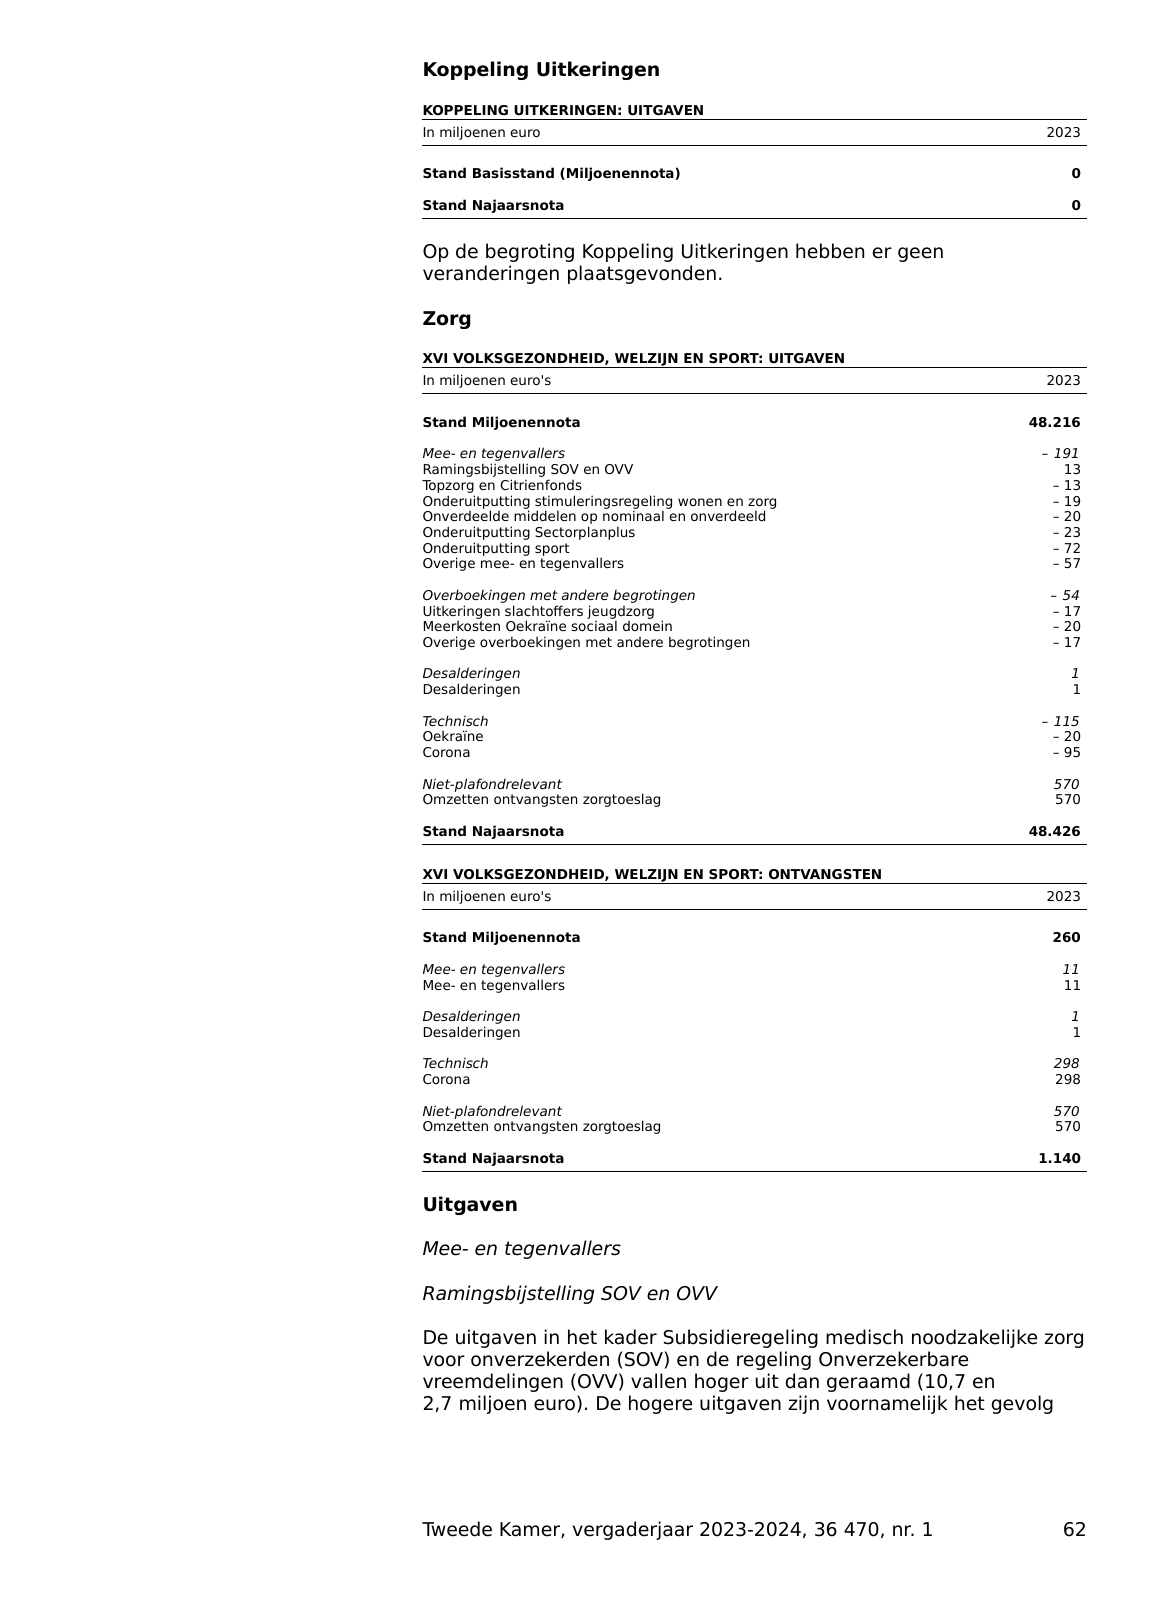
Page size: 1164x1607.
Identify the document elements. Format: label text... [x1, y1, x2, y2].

table_cell Stand Miljoenennota [422, 415, 983, 430]
table_cell 0 [983, 166, 1087, 182]
table_cell Technisch [422, 1056, 983, 1072]
table_cell Meerkosten Oekraïne sociaal domein [422, 619, 983, 635]
table_cell Corona [422, 745, 983, 761]
table_cell [422, 651, 983, 666]
table_cell 570 [983, 1103, 1087, 1119]
table_cell – 20 [983, 619, 1087, 635]
table_cell 0 [983, 198, 1087, 218]
table_cell – 115 [983, 714, 1087, 729]
table_cell [983, 146, 1087, 166]
table_cell [422, 946, 983, 962]
table_cell [422, 182, 983, 198]
table_cell In miljoenen euro [422, 120, 983, 145]
table_cell – 13 [983, 478, 1087, 493]
table_cell [983, 993, 1087, 1009]
table_cell Overige mee- en tegenvallers [422, 556, 983, 572]
table_cell [983, 1088, 1087, 1103]
table_cell Mee- en tegenvallers [422, 978, 983, 993]
table_cell Omzetten ontvangsten zorgtoeslag [422, 1119, 983, 1135]
table_cell 11 [983, 962, 1087, 977]
table_cell Oekraïne [422, 729, 983, 745]
table_cell – 23 [983, 525, 1087, 541]
table_cell [422, 146, 983, 166]
table_cell 1.140 [983, 1151, 1087, 1171]
table_cell 1 [983, 1025, 1087, 1040]
table_cell – 19 [983, 493, 1087, 509]
subtitle Zorg [422, 307, 1087, 329]
subtitle Koppeling Uitkeringen [422, 59, 1087, 81]
table_cell Technisch [422, 714, 983, 729]
table_cell In miljoenen euro's [422, 884, 983, 909]
table_cell [422, 394, 983, 415]
table_cell Stand Najaarsnota [422, 1151, 983, 1171]
text De uitgaven in het kader Subsidieregeling medisch noodzakelijke zorg voor onverzekerden (SOV) en de regeling Onverzekerbare vreemdelingen (OVV) vallen hoger uit dan geraamd (10,7 en 2,7 miljoen euro). De hogere uitgaven zijn voornamelijk het gevolg [422, 1327, 1087, 1414]
table_cell [422, 808, 983, 824]
table_cell – 95 [983, 745, 1087, 761]
table_cell [983, 761, 1087, 776]
table_cell 48.216 [983, 415, 1087, 430]
table_cell 11 [983, 978, 1087, 993]
table_cell [422, 910, 983, 930]
table_cell Mee- en tegenvallers [422, 446, 983, 462]
table_cell Onderuitputting stimuleringsregeling wonen en zorg [422, 493, 983, 509]
table_cell [983, 572, 1087, 588]
table_cell [983, 910, 1087, 930]
text Op de begroting Koppeling Uitkeringen hebben er geen veranderingen plaatsgevonden. [422, 241, 1087, 285]
table_cell Mee- en tegenvallers [422, 962, 983, 977]
table_cell 1 [983, 666, 1087, 682]
table_cell Overige overboekingen met andere begrotingen [422, 635, 983, 651]
table_cell Topzorg en Citrienfonds [422, 478, 983, 493]
table_cell 570 [983, 776, 1087, 792]
table_cell [983, 182, 1087, 198]
table_cell 48.426 [983, 824, 1087, 844]
table_cell [422, 1135, 983, 1151]
table_cell 260 [983, 930, 1087, 946]
table_cell [983, 394, 1087, 415]
table_cell [983, 1040, 1087, 1056]
table_cell – 191 [983, 446, 1087, 462]
table_cell Overboekingen met andere begrotingen [422, 588, 983, 603]
table_cell Onderuitputting Sectorplanplus [422, 525, 983, 541]
table_cell [422, 698, 983, 713]
table_cell Uitkeringen slachtoffers jeugdzorg [422, 604, 983, 619]
table_cell – 72 [983, 541, 1087, 556]
table_cell 298 [983, 1072, 1087, 1088]
table_cell 2023 [983, 120, 1087, 145]
table_cell Omzetten ontvangsten zorgtoeslag [422, 792, 983, 808]
table_cell [422, 572, 983, 588]
table_cell Stand Najaarsnota [422, 198, 983, 218]
table_cell 13 [983, 462, 1087, 478]
table_cell – 17 [983, 635, 1087, 651]
table_cell 570 [983, 1119, 1087, 1135]
table_cell Stand Miljoenennota [422, 930, 983, 946]
table_cell 2023 [983, 368, 1087, 393]
table_cell Desalderingen [422, 1025, 983, 1040]
table_cell [422, 430, 983, 446]
table_cell Niet-plafondrelevant [422, 776, 983, 792]
table_cell [983, 430, 1087, 446]
table_cell – 54 [983, 588, 1087, 603]
table_cell Ramingsbijstelling SOV en OVV [422, 462, 983, 478]
table_cell 1 [983, 1009, 1087, 1025]
table_cell [422, 993, 983, 1009]
table_cell 1 [983, 682, 1087, 698]
table_cell Desalderingen [422, 682, 983, 698]
table_header XVI VOLKSGEZONDHEID, WELZIJN EN SPORT: UITGAVEN [422, 351, 1087, 367]
table_cell – 20 [983, 729, 1087, 745]
subtitle Ramingsbijstelling SOV en OVV [422, 1282, 1087, 1304]
table_cell [422, 1040, 983, 1056]
table_cell 570 [983, 792, 1087, 808]
table_cell Corona [422, 1072, 983, 1088]
subtitle Uitgaven [422, 1194, 1087, 1216]
table_cell [983, 808, 1087, 824]
table_cell In miljoenen euro's [422, 368, 983, 393]
table_cell Desalderingen [422, 666, 983, 682]
table_cell [422, 1088, 983, 1103]
table_cell 2023 [983, 884, 1087, 909]
table_header KOPPELING UITKERINGEN: UITGAVEN [422, 103, 1087, 119]
table_cell [422, 761, 983, 776]
table_cell [983, 946, 1087, 962]
table_cell 298 [983, 1056, 1087, 1072]
table_cell Onverdeelde middelen op nominaal en onverdeeld [422, 509, 983, 525]
table_cell – 57 [983, 556, 1087, 572]
table_header XVI VOLKSGEZONDHEID, WELZIJN EN SPORT: ONTVANGSTEN [422, 867, 1087, 883]
table_cell Stand Basisstand (Miljoenennota) [422, 166, 983, 182]
table_cell Niet-plafondrelevant [422, 1103, 983, 1119]
table_cell [983, 651, 1087, 666]
table_cell [983, 698, 1087, 713]
table_cell – 17 [983, 604, 1087, 619]
table_cell Stand Najaarsnota [422, 824, 983, 844]
subtitle Mee- en tegenvallers [422, 1238, 1087, 1260]
table_cell [983, 1135, 1087, 1151]
table_cell – 20 [983, 509, 1087, 525]
table_cell Desalderingen [422, 1009, 983, 1025]
table_cell Onderuitputting sport [422, 541, 983, 556]
